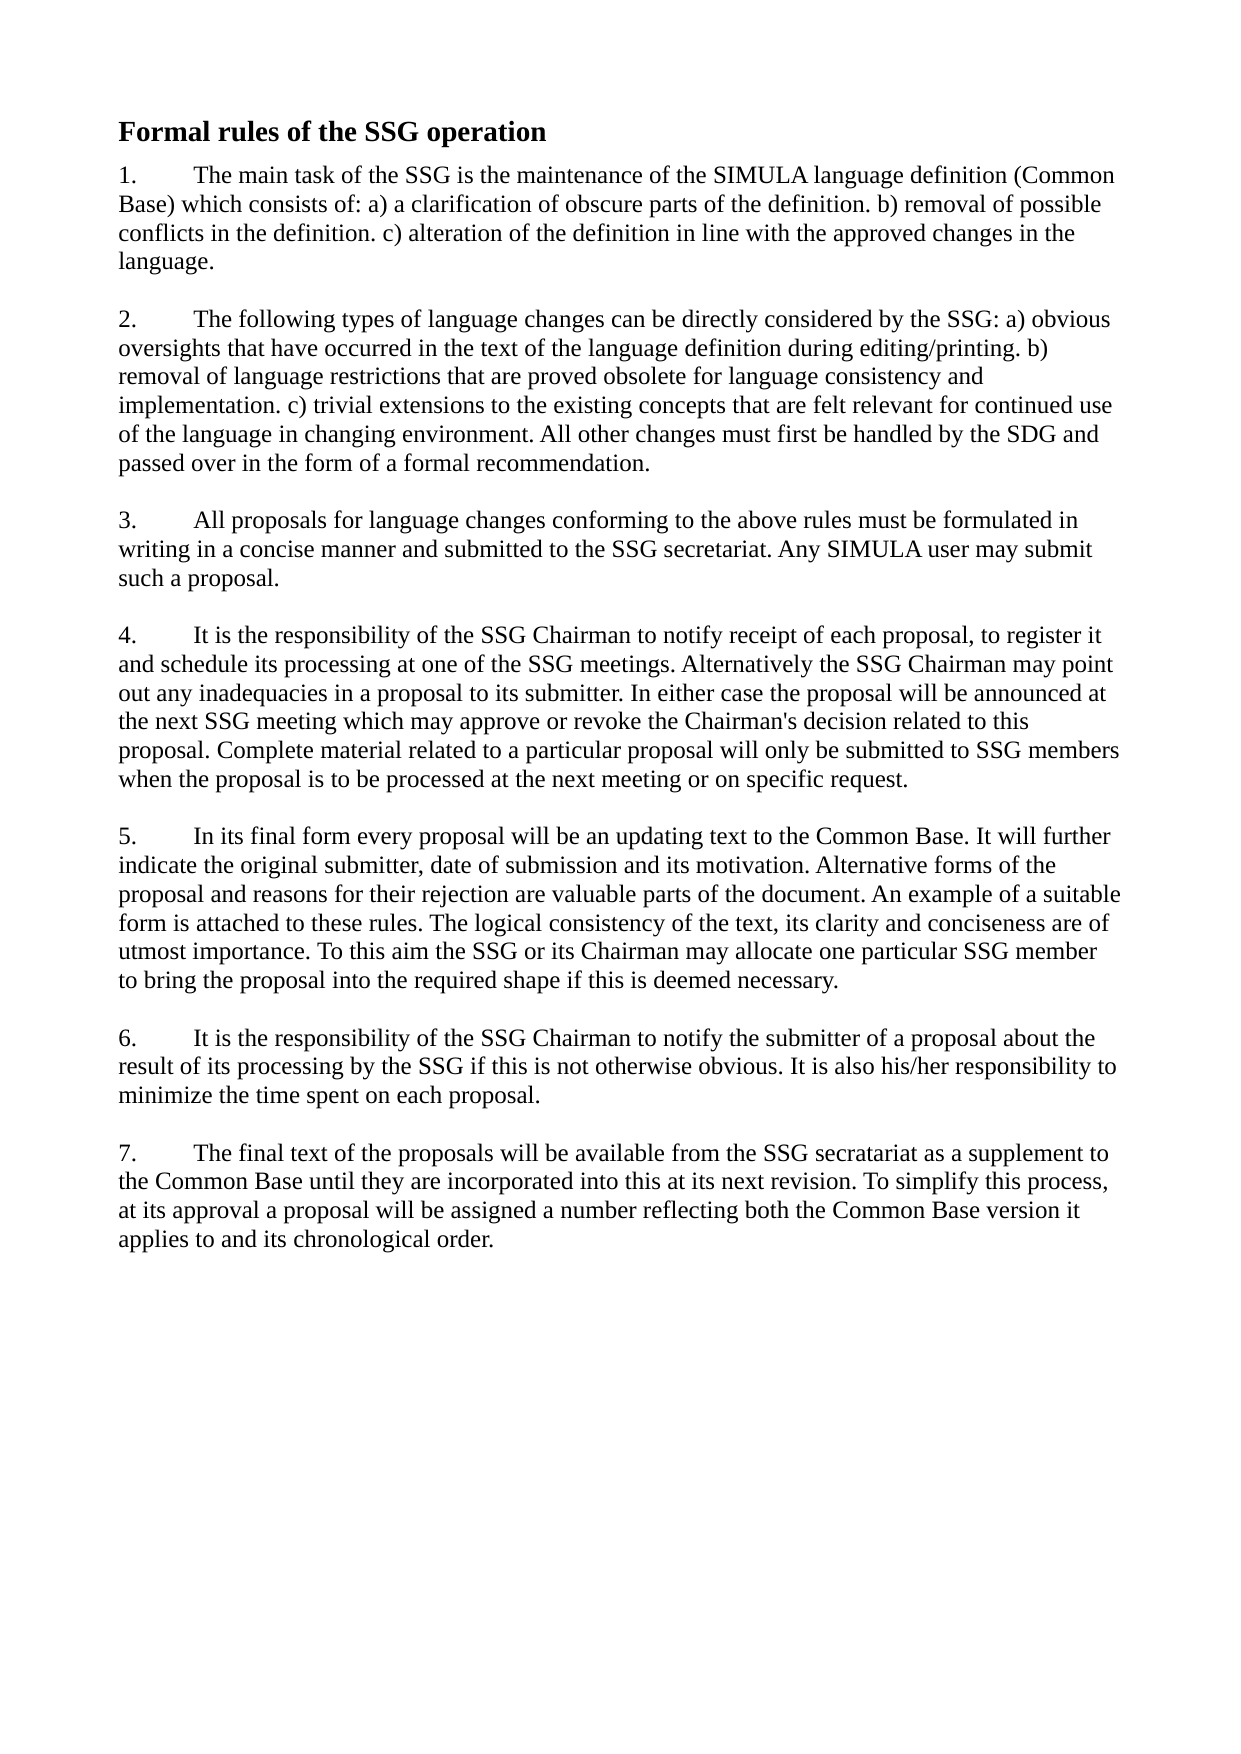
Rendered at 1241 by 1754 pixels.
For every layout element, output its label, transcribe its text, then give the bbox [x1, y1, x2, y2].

subtitle Formal rules of the SSG operation [118, 114, 1122, 148]
list It is the responsibility of the SSG Chairman to notify receipt of each proposal, to register it and schedule its processing at one of the SSG meetings. Alternatively the SSG Chairman may point out any inadequacies in a proposal to its submitter. In either case the proposal will be announced at the next SSG meeting which may approve or revoke the Chairman's decision related to this proposal. Complete material related to a particular proposal will only be submitted to SSG members when the proposal is to be processed at the next meeting or on specific request. [118, 620, 1122, 793]
list The final text of the proposals will be available from the SSG secratariat as a supplement to the Common Base until they are incorporated into this at its next revision. To simplify this process, at its approval a proposal will be assigned a number reflecting both the Common Base version it applies to and its chronological order. [118, 1138, 1122, 1281]
list The main task of the SSG is the maintenance of the SIMULA language definition (Common Base) which consists of: a) a clarification of obscure parts of the definition. b) removal of possible conflicts in the definition. c) alteration of the definition in line with the approved changes in the language. [118, 160, 1122, 275]
list All proposals for language changes conforming to the above rules must be formulated in writing in a concise manner and submitted to the SSG secretariat. Any SIMULA user may submit such a proposal. [118, 505, 1122, 591]
list In its final form every proposal will be an updating text to the Common Base. It will further indicate the original submitter, date of submission and its motivation. Alternative forms of the proposal and reasons for their rejection are valuable parts of the document. An example of a suitable form is attached to these rules. The logical consistency of the text, its clarity and conciseness are of utmost importance. To this aim the SSG or its Chairman may allocate one particular SSG member to bring the proposal into the required shape if this is deemed necessary. [118, 821, 1122, 994]
list The following types of language changes can be directly considered by the SSG: a) obvious oversights that have occurred in the text of the language definition during editing/printing. b) removal of language restrictions that are proved obsolete for language consistency and implementation. c) trivial extensions to the existing concepts that are felt relevant for continued use of the language in changing environment. All other changes must first be handled by the SDG and passed over in the form of a formal recommendation. [118, 304, 1122, 476]
list It is the responsibility of the SSG Chairman to notify the submitter of a proposal about the result of its processing by the SSG if this is not otherwise obvious. It is also his/her responsibility to minimize the time spent on each proposal. [118, 1023, 1122, 1109]
